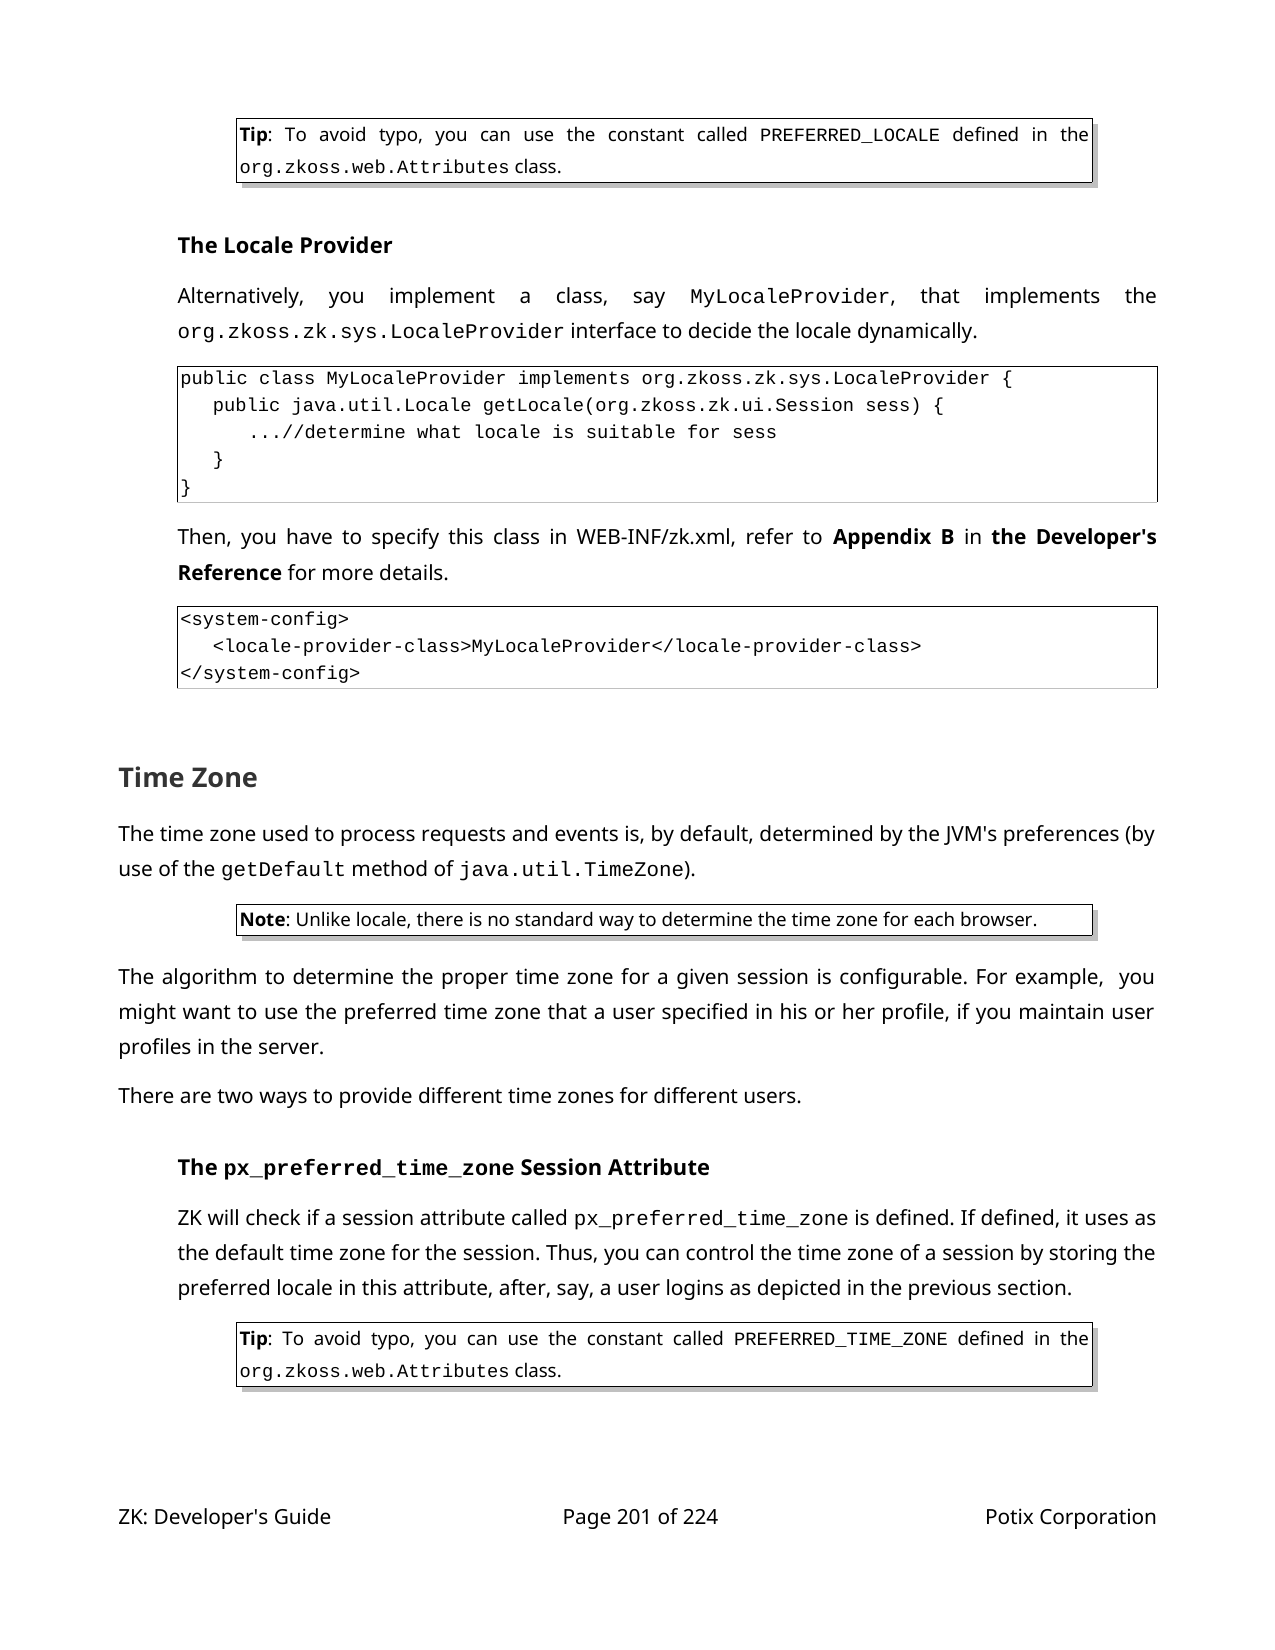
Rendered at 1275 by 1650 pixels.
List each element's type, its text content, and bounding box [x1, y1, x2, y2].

subtitle Time Zone [118, 759, 1157, 796]
text <system-config> [178, 607, 1157, 631]
text Then, you have to specify this class in WEB-INF/zk.xml, refer to Appendix B in the Developer's Reference for more details. [177, 522, 1157, 586]
text } [178, 447, 1157, 472]
text public class MyLocaleProvider implements org.zkoss.zk.sys.LocaleProvider { [178, 367, 1157, 390]
text public java.util.Locale getLocale(org.zkoss.zk.ui.Session sess) { [178, 393, 1157, 417]
text The algorithm to determine the proper time zone for a given session is configurable. For example, you might want to use the preferred time zone that a user specified in his or her profile, if you maintain user profiles in the server. [118, 962, 1157, 1061]
subtitle The px_preferred_time_zone Session Attribute [177, 1152, 1157, 1182]
text The time zone used to process requests and events is, by default, determined by the JVM's preferences (by use of the getDefault method of java.util.TimeZone). [118, 819, 1157, 883]
text ZK will check if a session attribute called px_preferred_time_zone is defined. If defined, it uses as the default time zone for the session. Thus, you can control the time zone of a session by storing the preferred locale in this attribute, after, say, a user logins as depicted in the previous section. [177, 1203, 1157, 1302]
text ...//determine what locale is suitable for sess [178, 420, 1157, 444]
subtitle The Locale Provider [177, 230, 1157, 260]
text </system-config> [178, 661, 1157, 688]
text <locale-provider-class>MyLocaleProvider</locale-provider-class> [178, 634, 1157, 658]
text There are two ways to provide different time zones for different users. [118, 1081, 1157, 1109]
text Alternatively, you implement a class, say MyLocaleProvider, that implements the org.zkoss.zk.sys.LocaleProvider interface to decide the locale dynamically. [177, 281, 1157, 345]
text Tip: To avoid typo, you can use the constant called PREFERRED_TIME_ZONE defined in the org.zkoss.web.Attributes class. [237, 1323, 1092, 1386]
text } [178, 474, 1157, 502]
text Tip: To avoid typo, you can use the constant called PREFERRED_LOCALE defined in the org.zkoss.web.Attributes class. [237, 119, 1092, 182]
text Note: Unlike locale, there is no standard way to determine the time zone for each browser. [237, 905, 1092, 935]
